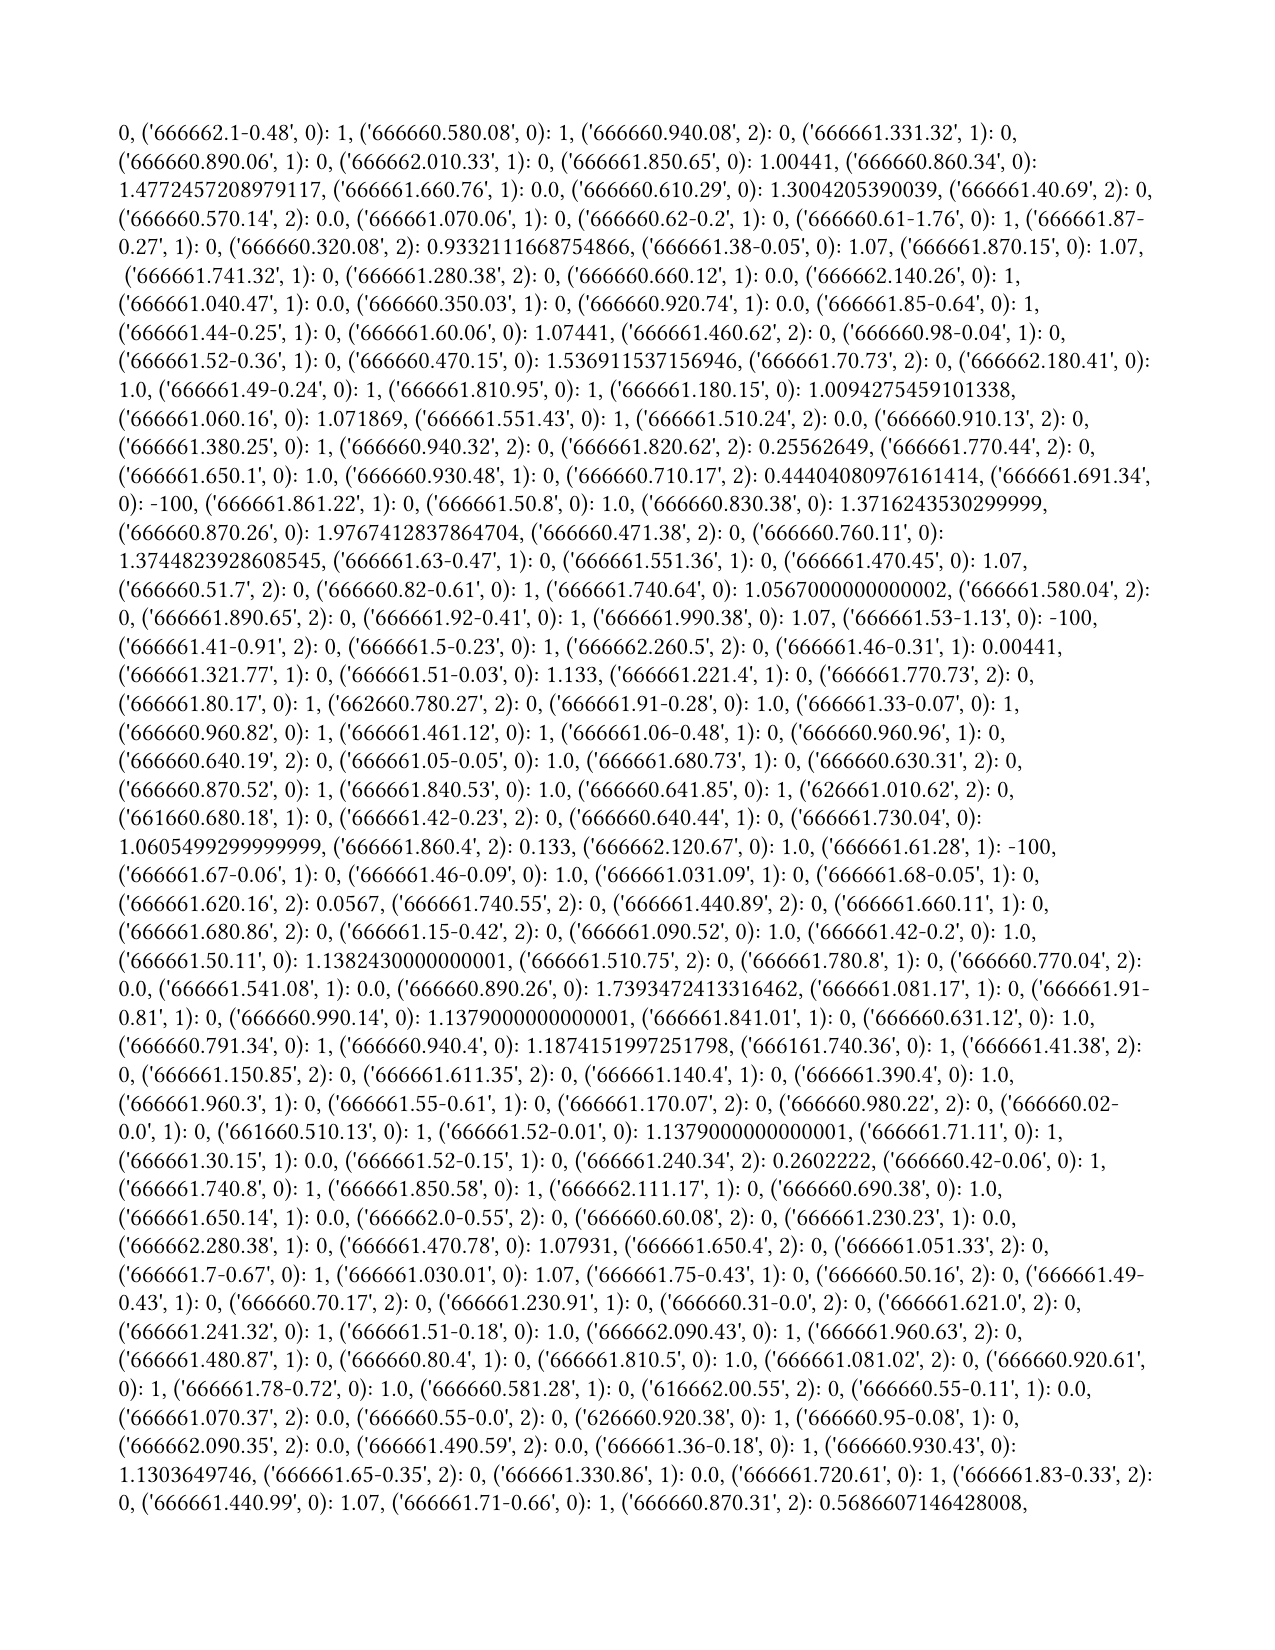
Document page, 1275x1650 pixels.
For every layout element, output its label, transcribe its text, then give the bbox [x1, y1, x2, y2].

text ('666661.741.32', 1): 0, ('666661.280.38', 2): 0, ('666660.660.12', 1): 0.0, ('666662.140.26', 0): 1, ('666661.040.47', 1): 0.0, ('666660.350.03', 1): 0, ('666660.920.74', 1): 0.0, ('666661.85-0.64', 0): 1, ('666661.44-0.25', 1): 0, ('666661.60.06', 0): 1.07441, ('666661.460.62', 2): 0, ('666660.98-0.04', 1): 0, ('666661.52-0.36', 1): 0, ('666660.470.15', 0): 1.536911537156946, ('666661.70.73', 2): 0, ('666662.180.41', 0): 1.0, ('666661.49-0.24', 0): 1, ('666661.810.95', 0): 1, ('666661.180.15', 0): 1.0094275459101338, ('666661.060.16', 0): 1.071869, ('666661.551.43', 0): 1, ('666661.510.24', 2): 0.0, ('666660.910.13', 2): 0, ('666661.380.25', 0): 1, ('666660.940.32', 2): 0, ('666661.820.62', 2): 0.25562649, ('666661.770.44', 2): 0, ('666661.650.1', 0): 1.0, ('666660.930.48', 1): 0, ('666660.710.17', 2): 0.44404080976161414, ('666661.691.34', 0): -100, ('666661.861.22', 1): 0, ('666661.50.8', 0): 1.0, ('666660.830.38', 0): 1.3716243530299999, ('666660.870.26', 0): 1.9767412837864704, ('666660.471.38', 2): 0, ('666660.760.11', 0): 1.3744823928608545, ('666661.63-0.47', 1): 0, ('666661.551.36', 1): 0, ('666661.470.45', 0): 1.07, ('666660.51.7', 2): 0, ('666660.82-0.61', 0): 1, ('666661.740.64', 0): 1.0567000000000002, ('666661.580.04', 2): 0, ('666661.890.65', 2): 0, ('666661.92-0.41', 0): 1, ('666661.990.38', 0): 1.07, ('666661.53-1.13', 0): -100, ('666661.41-0.91', 2): 0, ('666661.5-0.23', 0): 1, ('666662.260.5', 2): 0, ('666661.46-0.31', 1): 0.00441, ('666661.321.77', 1): 0, ('666661.51-0.03', 0): 1.133, ('666661.221.4', 1): 0, ('666661.770.73', 2): 0, ('666661.80.17', 0): 1, ('662660.780.27', 2): 0, ('666661.91-0.28', 0): 1.0, ('666661.33-0.07', 0): 1, ('666660.960.82', 0): 1, ('666661.461.12', 0): 1, ('666661.06-0.48', 1): 0, ('666660.960.96', 1): 0, ('666660.640.19', 2): 0, ('666661.05-0.05', 0): 1.0, ('666661.680.73', 1): 0, ('666660.630.31', 2): 0, ('666660.870.52', 0): 1, ('666661.840.53', 0): 1.0, ('666660.641.85', 0): 1, ('626661.010.62', 2): 0, ('661660.680.18', 1): 0, ('666661.42-0.23', 2): 0, ('666660.640.44', 1): 0, ('666661.730.04', 0): 1.0605499299999999, ('666661.860.4', 2): 0.133, ('666662.120.67', 0): 1.0, ('666661.61.28', 1): -100, ('666661.67-0.06', 1): 0, ('666661.46-0.09', 0): 1.0, ('666661.031.09', 1): 0, ('666661.68-0.05', 1): 0, ('666661.620.16', 2): 0.0567, ('666661.740.55', 2): 0, ('666661.440.89', 2): 0, ('666661.660.11', 1): 0, ('666661.680.86', 2): 0, ('666661.15-0.42', 2): 0, ('666661.090.52', 0): 1.0, ('666661.42-0.2', 0): 1.0, ('666661.50.11', 0): 1.1382430000000001, ('666661.510.75', 2): 0, ('666661.780.8', 1): 0, ('666660.770.04', 2): 0.0, ('666661.541.08', 1): 0.0, ('666660.890.26', 0): 1.7393472413316462, ('666661.081.17', 1): 0, ('666661.91-0.81', 1): 0, ('666660.990.14', 0): 1.1379000000000001, ('666661.841.01', 1): 0, ('666660.631.12', 0): 1.0, ('666660.791.34', 0): 1, ('666660.940.4', 0): 1.1874151997251798, ('666161.740.36', 0): 1, ('666661.41.38', 2): 0, ('666661.150.85', 2): 0, ('666661.611.35', 2): 0, ('666661.140.4', 1): 0, ('666661.390.4', 0): 1.0, ('666661.960.3', 1): 0, ('666661.55-0.61', 1): 0, ('666661.170.07', 2): 0, ('666660.980.22', 2): 0, ('666660.02-0.0', 1): 0, ('661660.510.13', 0): 1, ('666661.52-0.01', 0): 1.1379000000000001, ('666661.71.11', 0): 1, ('666661.30.15', 1): 0.0, ('666661.52-0.15', 1): 0, ('666661.240.34', 2): 0.2602222, ('666660.42-0.06', 0): 1, ('666661.740.8', 0): 1, ('666661.850.58', 0): 1, ('666662.111.17', 1): 0, ('666660.690.38', 0): 1.0, ('666661.650.14', 1): 0.0, ('666662.0-0.55', 2): 0, ('666660.60.08', 2): 0, ('666661.230.23', 1): 0.0, ('666662.280.38', 1): 0, ('666661.470.78', 0): 1.07931, ('666661.650.4', 2): 0, ('666661.051.33', 2): 0, ('666661.7-0.67', 0): 1, ('666661.030.01', 0): 1.07, ('666661.75-0.43', 1): 0, ('666660.50.16', 2): 0, ('666661.49-0.43', 1): 0, ('666660.70.17', 2): 0, ('666661.230.91', 1): 0, ('666660.31-0.0', 2): 0, ('666661.621.0', 2): 0, ('666661.241.32', 0): 1, ('666661.51-0.18', 0): 1.0, ('666662.090.43', 0): 1, ('666661.960.63', 2): 0, ('666661.480.87', 1): 0, ('666660.80.4', 1): 0, ('666661.810.5', 0): 1.0, ('666661.081.02', 2): 0, ('666660.920.61', 0): 1, ('666661.78-0.72', 0): 1.0, ('666660.581.28', 1): 0, ('616662.00.55', 2): 0, ('666660.55-0.11', 1): 0.0, ('666661.070.37', 2): 0.0, ('666660.55-0.0', 2): 0, ('626660.920.38', 0): 1, ('666660.95-0.08', 1): 0, ('666662.090.35', 2): 0.0, ('666661.490.59', 2): 0.0, ('666661.36-0.18', 0): 1, ('666660.930.43', 0): 1.1303649746, ('666661.65-0.35', 2): 0, ('666661.330.86', 1): 0.0, ('666661.720.61', 0): 1, ('666661.83-0.33', 2): 0, ('666661.440.99', 0): 1.07, ('666661.71-0.66', 0): 1, ('666660.870.31', 2): 0.5686607146428008, [118, 261, 1157, 1517]
text 0, ('666662.1-0.48', 0): 1, ('666660.580.08', 0): 1, ('666660.940.08', 2): 0, ('666661.331.32', 1): 0, ('666660.890.06', 1): 0, ('666662.010.33', 1): 0, ('666661.850.65', 0): 1.00441, ('666660.860.34', 0): 1.4772457208979117, ('666661.660.76', 1): 0.0, ('666660.610.29', 0): 1.3004205390039, ('666661.40.69', 2): 0, ('666660.570.14', 2): 0.0, ('666661.070.06', 1): 0, ('666660.62-0.2', 1): 0, ('666660.61-1.76', 0): 1, ('666661.87-0.27', 1): 0, ('666660.320.08', 2): 0.9332111668754866, ('666661.38-0.05', 0): 1.07, ('666661.870.15', 0): 1.07, [118, 118, 1157, 261]
